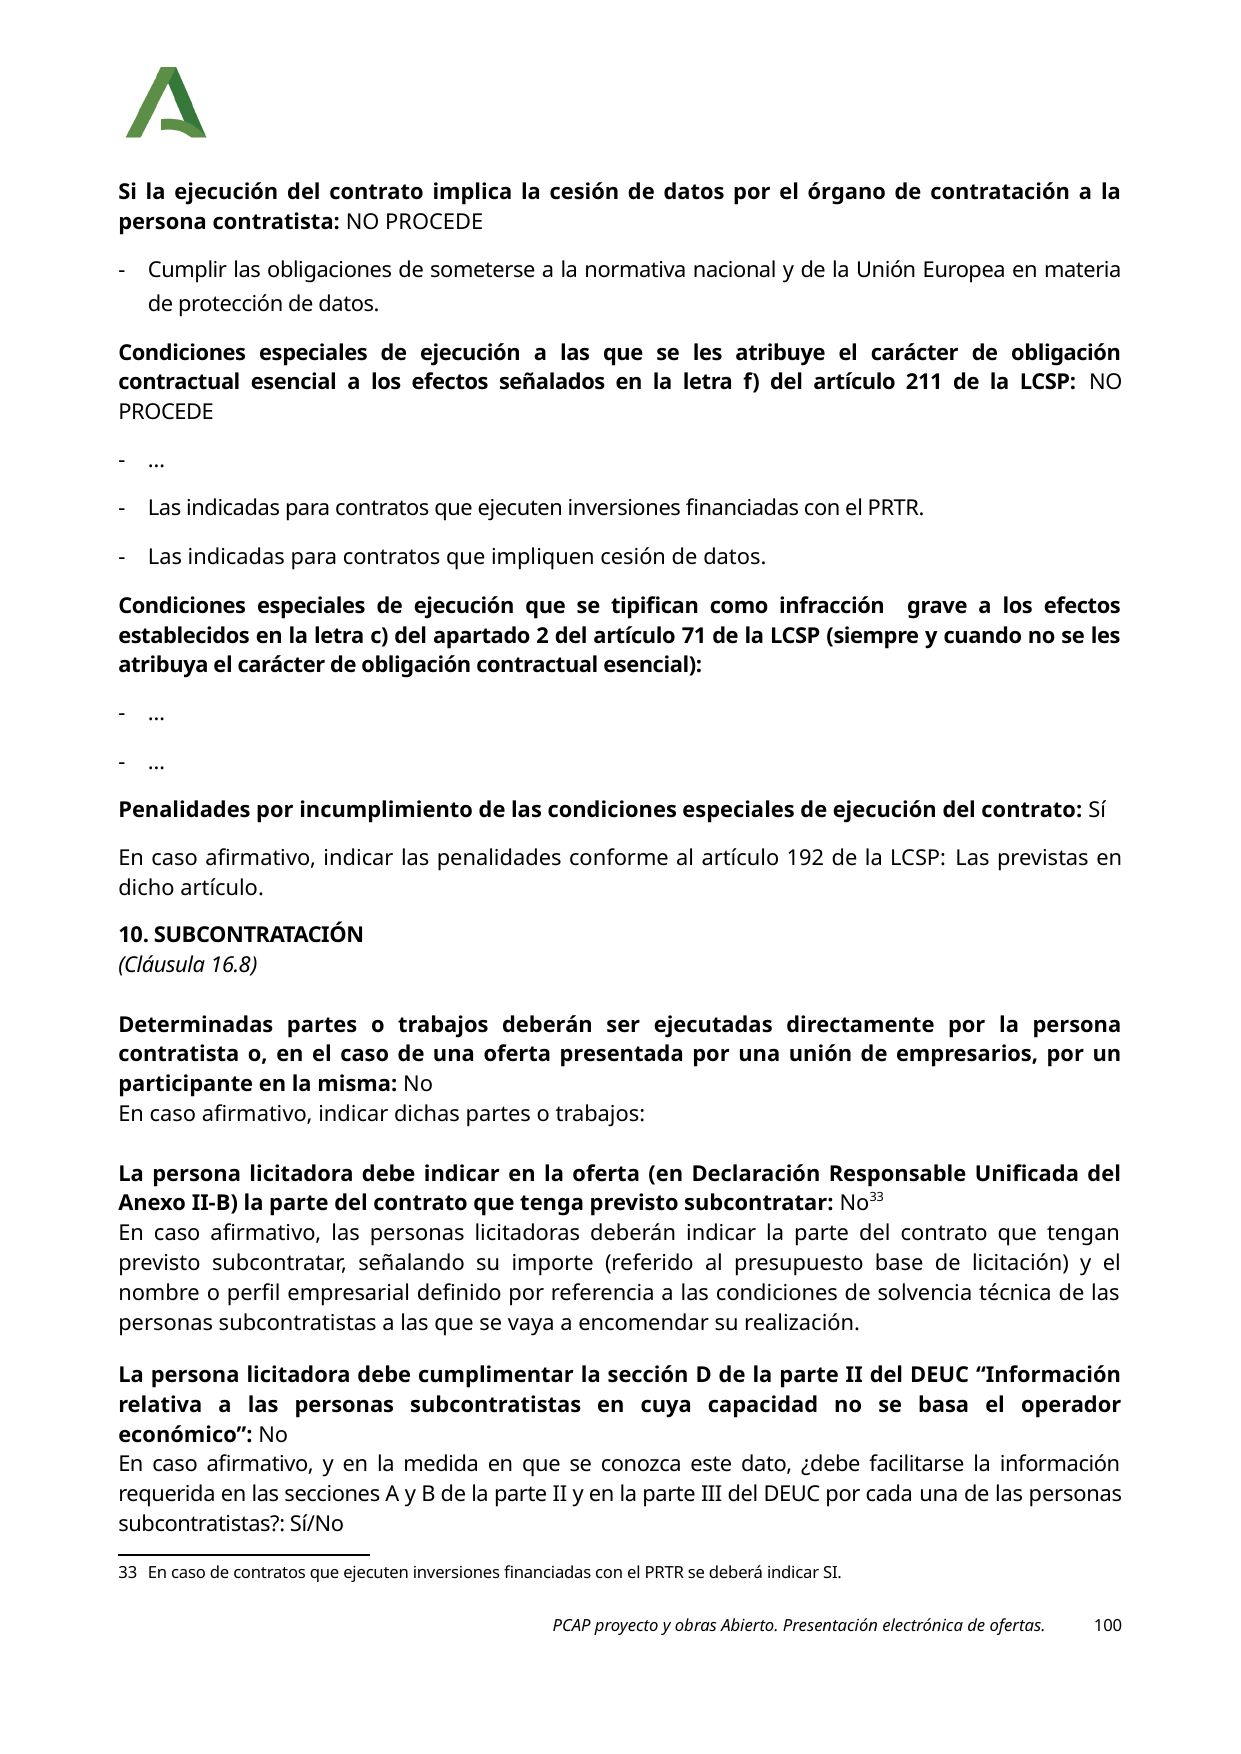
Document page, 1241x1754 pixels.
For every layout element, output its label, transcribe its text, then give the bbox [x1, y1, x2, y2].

text - Las indicadas para contratos que ejecuten inversiones financiadas con el PRTR. [118, 492, 1122, 522]
text - … [118, 444, 1122, 473]
text Penalidades por incumplimiento de las condiciones especiales de ejecución del contrato: Sí [118, 794, 1122, 824]
text Si la ejecución del contrato implica la cesión de datos por el órgano de contratación a la persona contratista: NO PROCEDE [118, 176, 1122, 236]
text - Las indicadas para contratos que impliquen cesión de datos. [118, 541, 1122, 571]
text La persona licitadora debe indicar en la oferta (en Declaración Responsable Unificada del Anexo II-B) la parte del contrato que tenga previsto subcontratar: No [118, 1158, 1122, 1217]
text En caso afirmativo, indicar las penalidades conforme al artículo 192 de la LCSP: Las previstas en dicho artículo. [118, 842, 1122, 902]
text Condiciones especiales de ejecución a las que se les atribuye el carácter de obligación contractual esencial a los efectos señalados en la letra f) del artículo 211 de la LCSP: NO PROCEDE [118, 337, 1122, 426]
text En caso afirmativo, indicar dichas partes o trabajos: [118, 1098, 1122, 1128]
text Condiciones especiales de ejecución que se tipifican como infracción grave a los efectos establecidos en la letra c) del apartado 2 del artículo 71 de la LCSP (siempre y cuando no se les atribuya el carácter de obligación contractual esencial): [118, 590, 1122, 679]
text En caso afirmativo, las personas licitadoras deberán indicar la parte del contrato que tengan previsto subcontratar, señalando su importe (referido al presupuesto base de licitación) y el nombre o perfil empresarial definido por referencia a las condiciones de solvencia técnica de las personas subcontratistas a las que se vaya a encomendar su realización. [118, 1217, 1122, 1336]
text - Cumplir las obligaciones de someterse a la normativa nacional y de la Unión Europea en materia de protección de datos. [118, 254, 1122, 318]
text (Cláusula 16.8) [118, 949, 1122, 979]
text Determinadas partes o trabajos deberán ser ejecutadas directamente por la persona contratista o, en el caso de una oferta presentada por una unión de empresarios, por un participante en la misma: No [118, 1009, 1122, 1098]
text La persona licitadora debe cumplimentar la sección D de la parte II del DEUC “Información relativa a las personas subcontratistas en cuya capacidad no se basa el operador económico”: No [118, 1359, 1122, 1448]
text 10. SUBCONTRATACIÓN [118, 919, 1122, 949]
picture [121, 62, 210, 142]
text - … [118, 746, 1122, 776]
text En caso afirmativo, y en la medida en que se conozca este dato, ¿debe facilitarse la información requerida en las secciones A y B de la parte II y en la parte III del DEUC por cada una de las personas subcontratistas?: Sí/No [118, 1448, 1122, 1538]
text - … [118, 697, 1122, 727]
text En caso de contratos que ejecuten inversiones financiadas con el PRTR se deberá indicar SI. [118, 1561, 1122, 1584]
